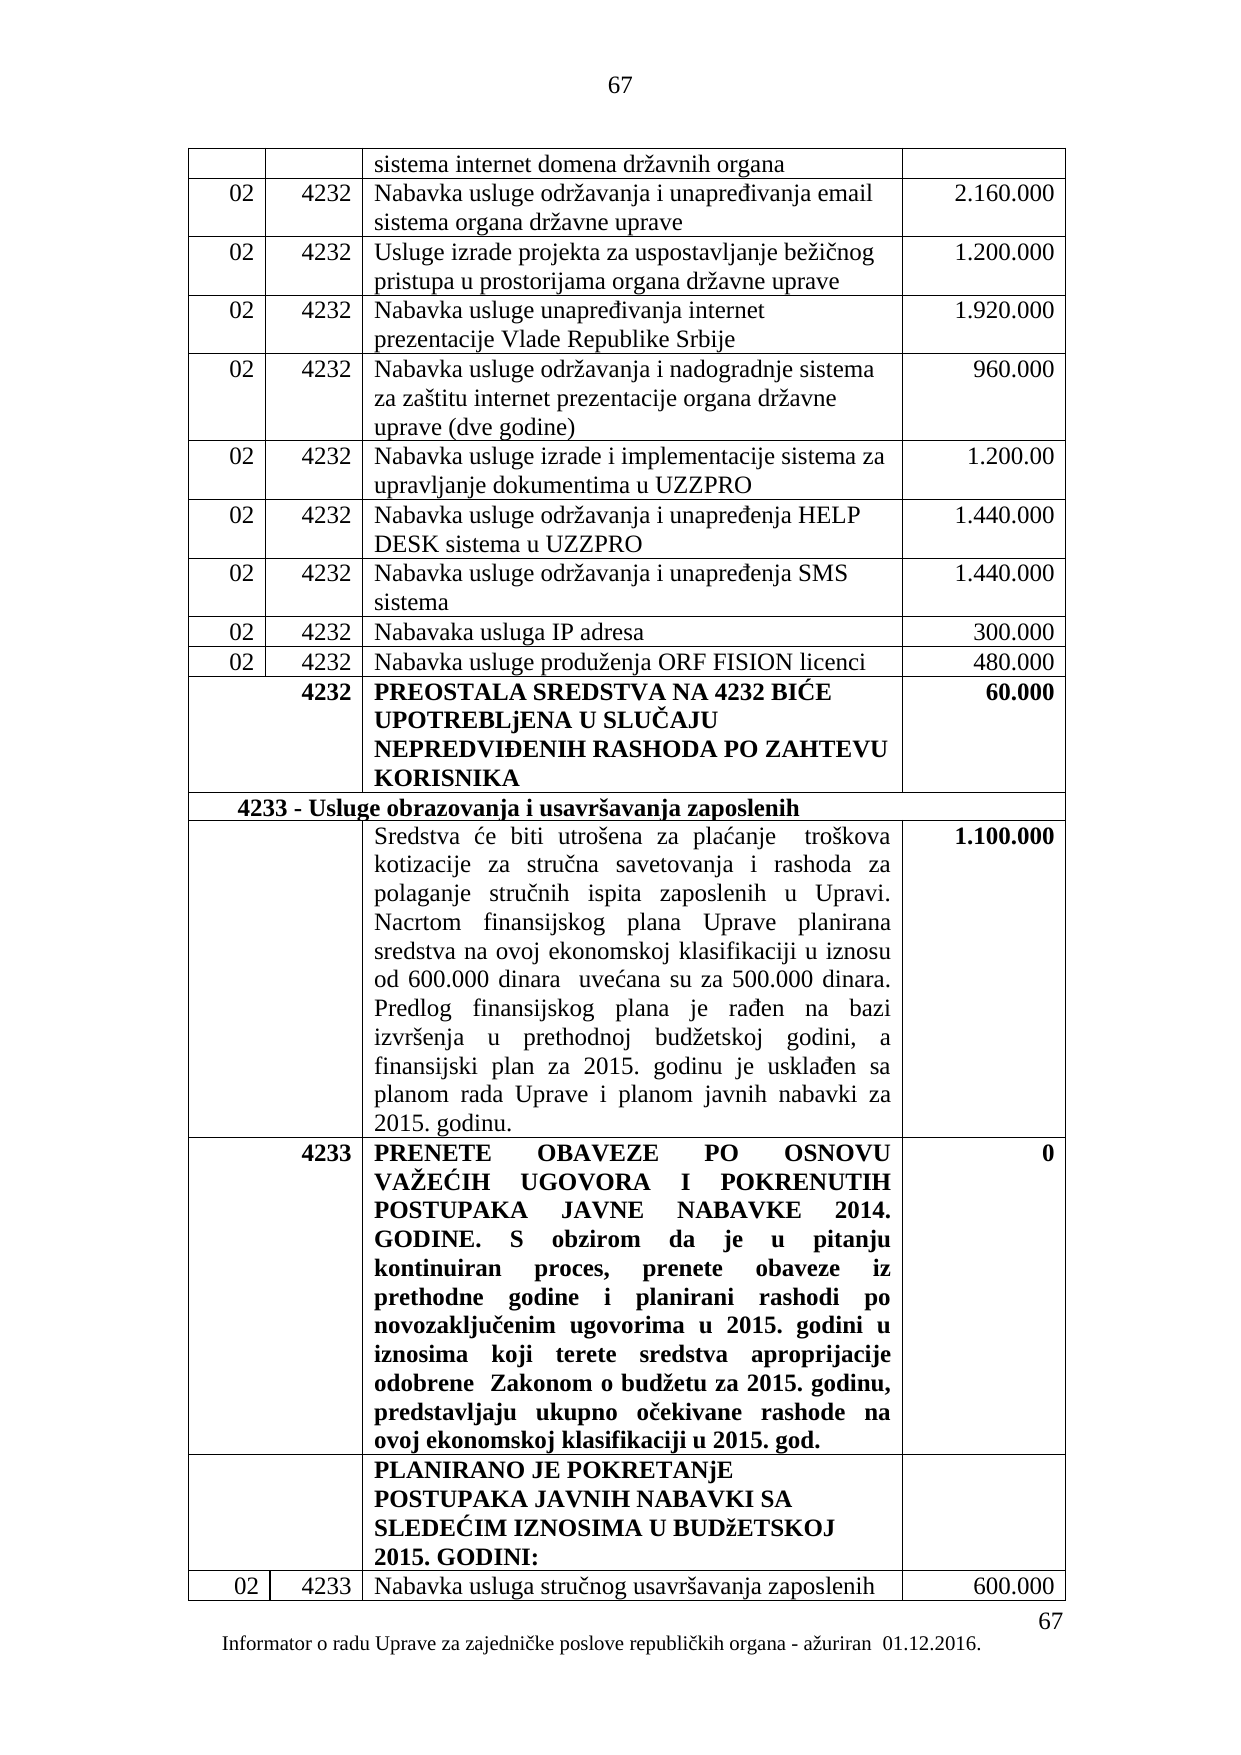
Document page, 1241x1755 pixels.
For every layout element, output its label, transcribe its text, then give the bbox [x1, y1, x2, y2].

table_cell 4233 [271, 1571, 362, 1600]
table_cell Nabavka usluge izrade i implementacije sistema za upravlјanje dokumentima u UZZPRO [363, 441, 902, 499]
table_cell 02 [189, 1571, 269, 1600]
table_cell 4232 [266, 647, 362, 676]
table_cell [266, 149, 362, 177]
table_cell 4232 [266, 179, 362, 236]
table_cell PLANIRANO JE POKRETANјE POSTUPAKA JAVNIH NABAVKI SA SLEDEĆIM IZNOSIMA U BUDžETSKOJ 2015. GODINI: [363, 1455, 902, 1570]
table_cell Sredstva će biti utrošena za plaćanje troškova kotizacije za stručna savetovanja i rashoda za polaganje stručnih ispita zaposlenih u Upravi. Nacrtom finansijskog plana Uprave planirana sredstva na ovoj ekonomskoj klasifikaciji u iznosu od 600.000 dinara uvećana su za 500.000 dinara. Predlog finansijskog plana je rađen na bazi izvršenja u prethodnoj budžetskoj godini, a finansijski plan za 2015. godinu je usklađen sa planom rada Uprave i planom javnih nabavki za 2015. godinu. [363, 821, 902, 1137]
table_cell Nabavka usluge održavanja i nadogradnje sistema za zaštitu internet prezentacije organa državne uprave (dve godine) [363, 354, 902, 440]
table_cell 4232 [266, 617, 362, 646]
table_cell 4232 [266, 441, 362, 499]
table_cell Nabavka usluge održavanja i unapređenja SMS sistema [363, 559, 902, 616]
table_cell 600.000 [903, 1571, 1065, 1600]
table_cell 1.440.000 [903, 500, 1065, 557]
table_cell 02 [189, 441, 265, 499]
table_cell 1.100.000 [903, 821, 1065, 1137]
table_cell [189, 1455, 362, 1570]
table_cell sistema internet domena državnih organa [363, 149, 902, 177]
table_cell 960.000 [903, 354, 1065, 440]
table_cell 480.000 [903, 647, 1065, 676]
table_cell 1.920.000 [903, 296, 1065, 353]
table_cell 02 [189, 559, 265, 616]
table_cell 4233 - Usluge obrazovanja i usavršavanja zaposlenih [189, 793, 1065, 820]
table_cell PRENETE OBAVEZE PO OSNOVU VAŽEĆIH UGOVORA I POKRENUTIH POSTUPAKA JAVNE NABAVKE 2014. GODINE. S obzirom da je u pitanju kontinuiran proces, prenete obaveze iz prethodne godine i planirani rashodi po novozaklјučenim ugovorima u 2015. godini u iznosima koji terete sredstva aproprijacije odobrene Zakonom o budžetu za 2015. godinu, predstavlјaju ukupno očekivane rashode na ovoj ekonomskoj klasifikaciji u 2015. god. [363, 1138, 902, 1454]
table_cell Nabavka usluga stručnog usavršavanja zaposlenih [363, 1571, 902, 1600]
table_cell 02 [189, 237, 265, 294]
table_cell Nabavka usluge održavanja i unapređivanja email sistema organa državne uprave [363, 179, 902, 236]
table_cell 02 [189, 617, 265, 646]
table_cell 60.000 [903, 677, 1065, 792]
table_cell Usluge izrade projekta za uspostavlјanje bežičnog pristupa u prostorijama organa državne uprave [363, 237, 902, 294]
table_cell 4233 [189, 1138, 362, 1454]
table_cell 4232 [266, 354, 362, 440]
table_cell 1.200.000 [903, 237, 1065, 294]
table_cell 4232 [266, 296, 362, 353]
table_cell [903, 1455, 1065, 1570]
table_cell 4232 [266, 237, 362, 294]
table_cell 4232 [189, 677, 362, 792]
table_cell [903, 149, 1065, 177]
table_cell 4232 [266, 559, 362, 616]
table_cell [189, 149, 265, 177]
table_cell 4232 [266, 500, 362, 557]
table_cell 1.200.00 [903, 441, 1065, 499]
table_cell Nabavka usluge unapređivanja internet prezentacije Vlade Republike Srbije [363, 296, 902, 353]
table_cell 02 [189, 179, 265, 236]
table_cell 02 [189, 647, 265, 676]
table_cell 300.000 [903, 617, 1065, 646]
table_cell [189, 821, 362, 1137]
table_cell 02 [189, 500, 265, 557]
table_cell 1.440.000 [903, 559, 1065, 616]
table_cell 2.160.000 [903, 179, 1065, 236]
table_cell Nabavka usluge produženja ORF FISION licenci [363, 647, 902, 676]
table_cell 02 [189, 354, 265, 440]
table_cell Nabavaka usluga IP adresa [363, 617, 902, 646]
table_cell PREOSTALA SREDSTVA NA 4232 BIĆE UPOTREBLjENA U SLUČAJU NEPREDVIĐENIH RASHODA PO ZAHTEVU KORISNIKA [363, 677, 902, 792]
table_cell Nabavka usluge održavanja i unapređenja HELP DESK sistema u UZZPRO [363, 500, 902, 557]
table_cell 02 [189, 296, 265, 353]
table_cell 0 [903, 1138, 1065, 1454]
